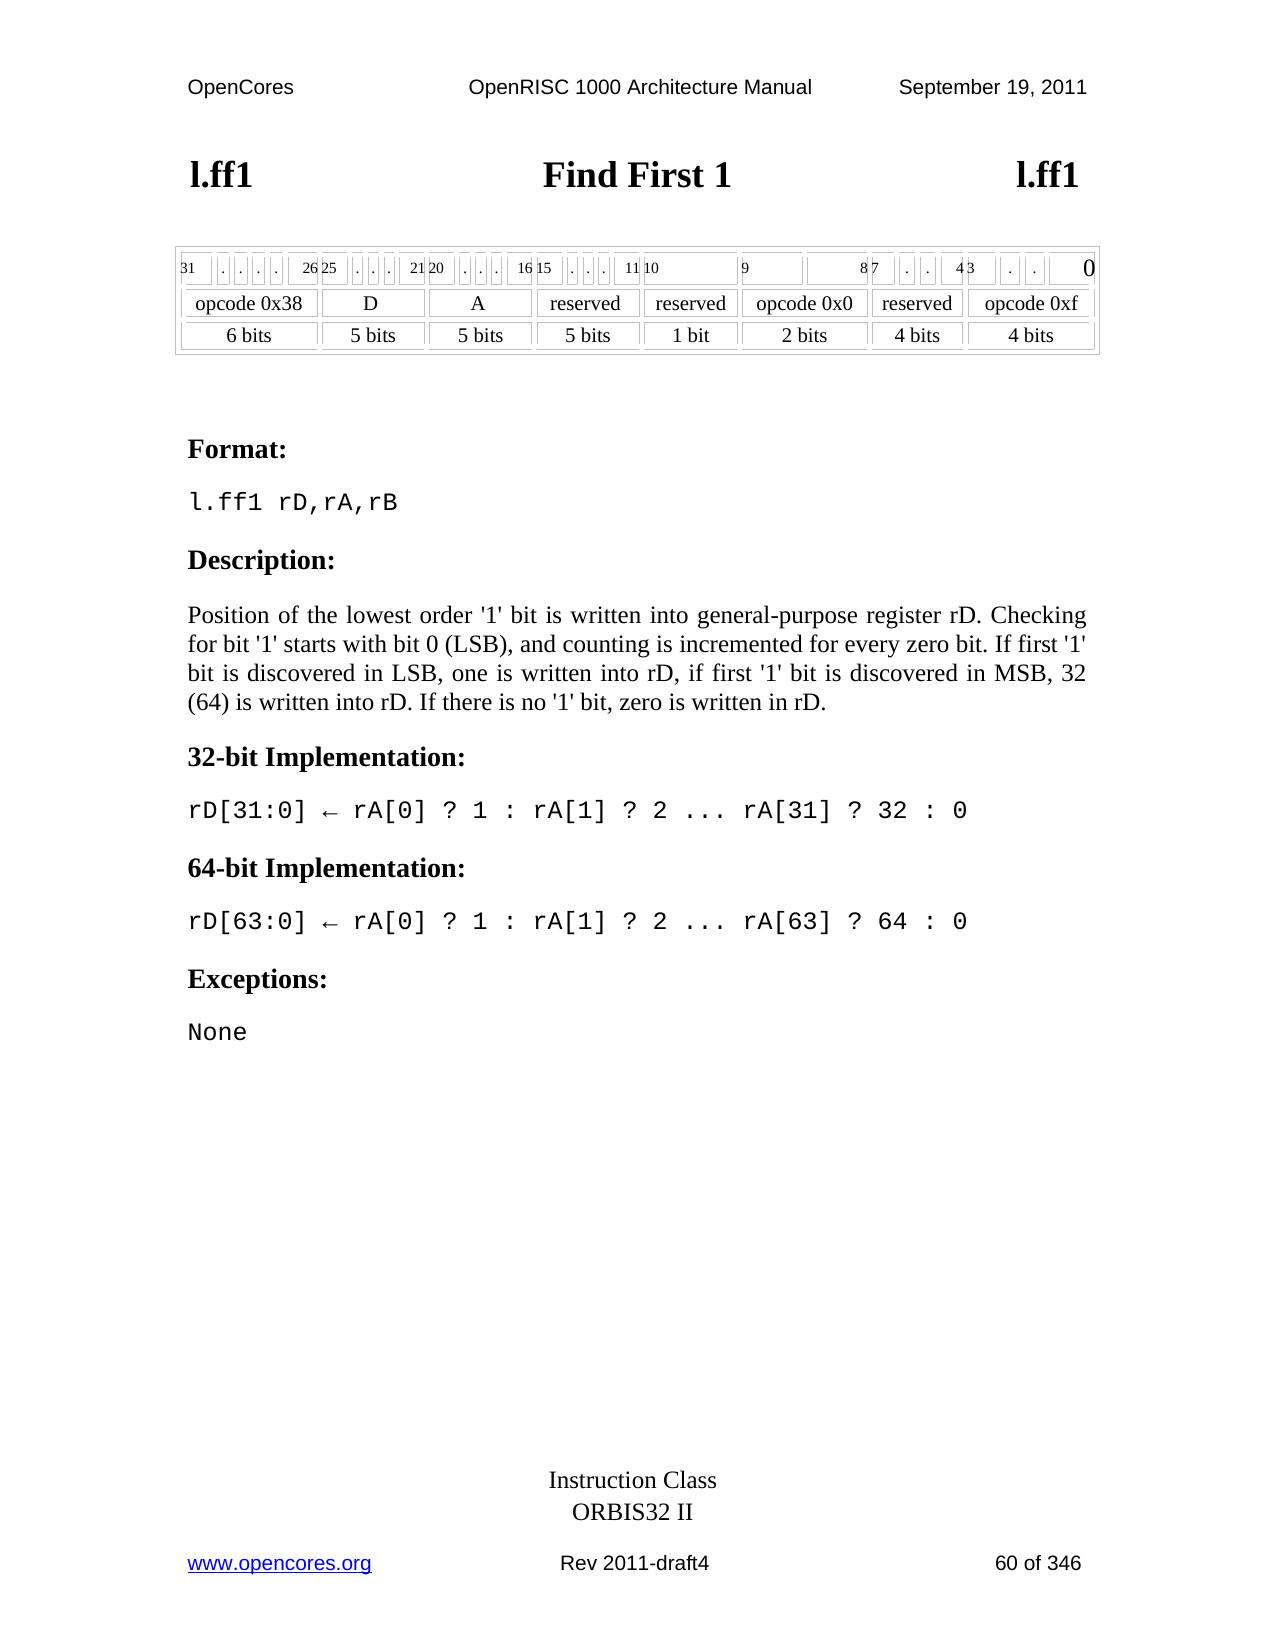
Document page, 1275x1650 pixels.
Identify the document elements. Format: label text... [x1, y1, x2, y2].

text rD[63:0] ← rA[0] ? 1 : rA[1] ? 2 ... rA[63] ? 64 : 0 [187, 908, 1087, 937]
text Exceptions: [187, 962, 1087, 994]
text None [187, 1019, 1087, 1047]
text rD[31:0] ← rA[0] ? 1 : rA[1] ? 2 ... rA[31] ? 32 : 0 [187, 798, 1087, 826]
text Position of the lowest order '1' bit is written into general-purpose register rD. Checking for bit '1' starts with bit 0 (LSB), and counting is incremented for every zero bit. If first '1' bit is discovered in LSB, one is written into rD, if first '1' bit is discovered in MSB, 32 (64) is written into rD. If there is no '1' bit, zero is written in rD. [187, 600, 1087, 715]
text Description: [187, 543, 1087, 575]
text 64-bit Implementation: [187, 851, 1087, 883]
text Format: [187, 432, 1087, 464]
text l.ff1 rD,rA,rB [187, 489, 1087, 518]
text 32-bit Implementation: [187, 740, 1087, 773]
